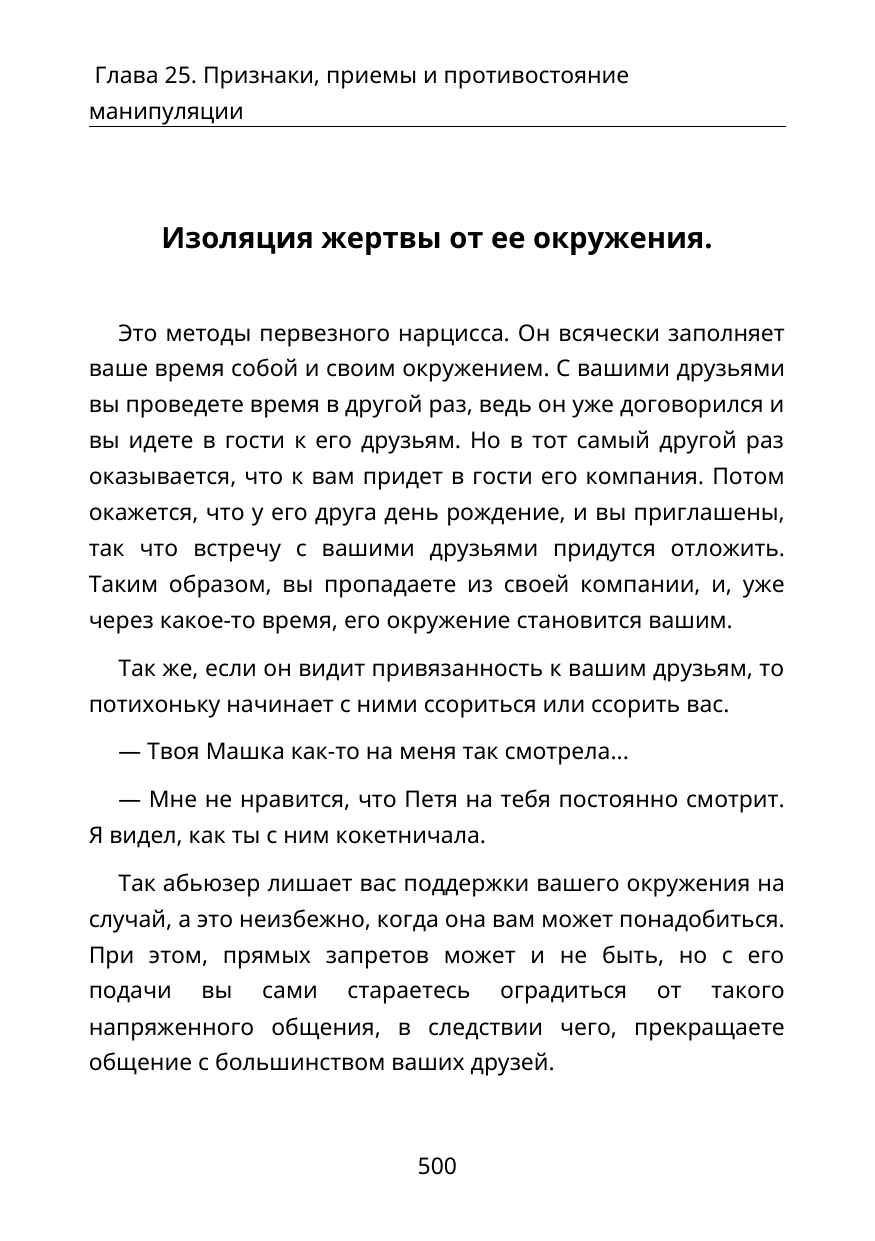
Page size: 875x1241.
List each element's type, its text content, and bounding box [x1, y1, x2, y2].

text — Твоя Машка как-то на меня так смотрела... [88, 735, 786, 767]
text Это методы первезного нарцисса. Он всячески заполняет ваше время собой и своим окружением. С вашими друзьями вы проведете время в другой раз, ведь он уже договорился и вы идете в гости к его друзьям. Но в тот самый другой раз оказывается, что к вам придет в гости его компания. Потом окажется, что у его друга день рождение, и вы приглашены, так что встречу с вашими друзьями придутся отложить. Таким образом, вы пропадаете из своей компании, и, уже через какое-то время, его окружение становится вашим. [88, 316, 786, 635]
text — Мне не нравится, что Петя на тебя постоянно смотрит. Я видел, как ты с ним кокетничала. [88, 783, 786, 850]
text Так же, если он видит привязанность к вашим друзьям, то потихоньку начинает с ними ссориться или ссорить вас. [88, 652, 786, 719]
subtitle Изоляция жертвы от ее окружения. [88, 215, 786, 257]
text Так абьюзер лишает вас поддержки вашего окружения на случай, а это неизбежно, когда она вам может понадобиться. При этом, прямых запретов может и не быть, но с его подачи вы сами стараетесь оградиться от такого напряженного общения, в следствии чего, прекращаете общение с большинством ваших друзей. [88, 867, 786, 1078]
